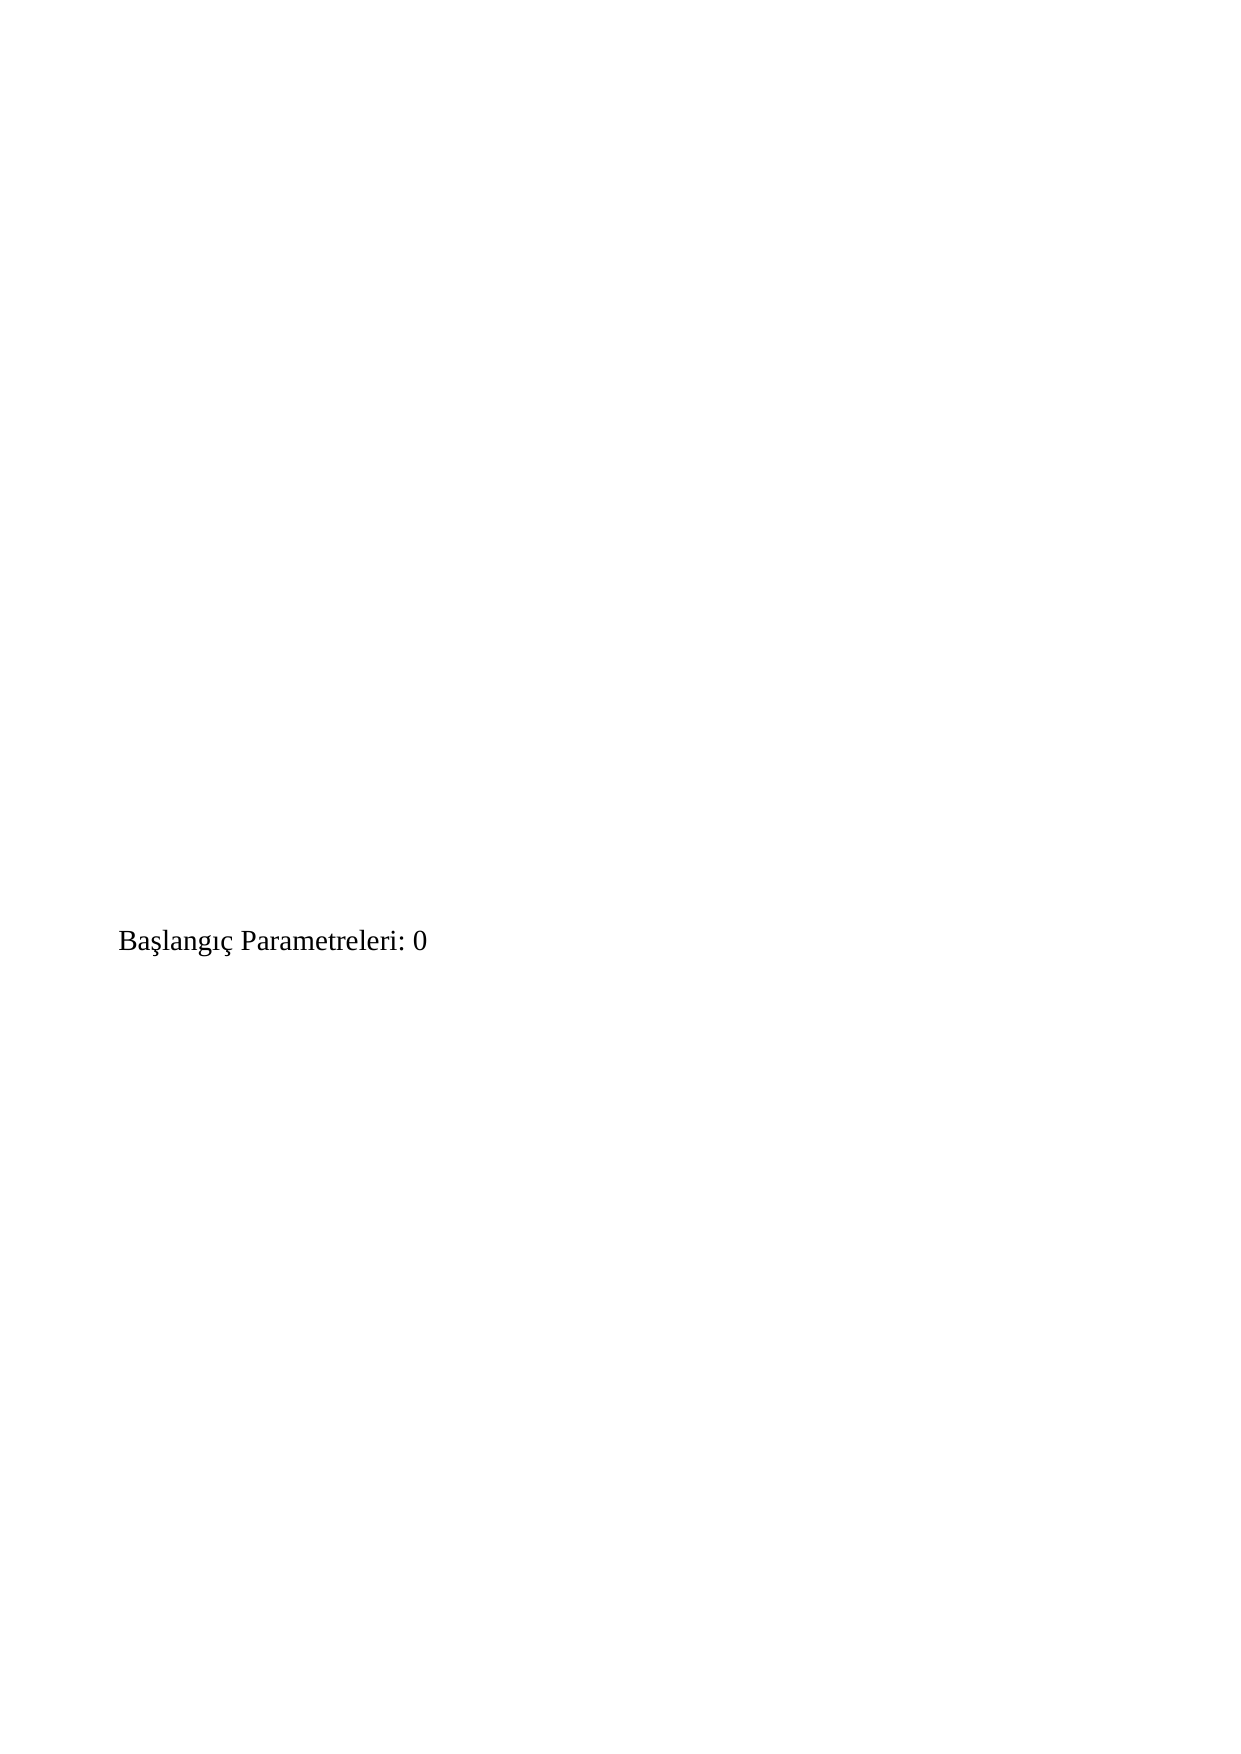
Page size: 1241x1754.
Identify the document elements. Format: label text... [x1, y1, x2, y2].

text Başlangıç Parametreleri: 0 [118, 923, 1122, 957]
